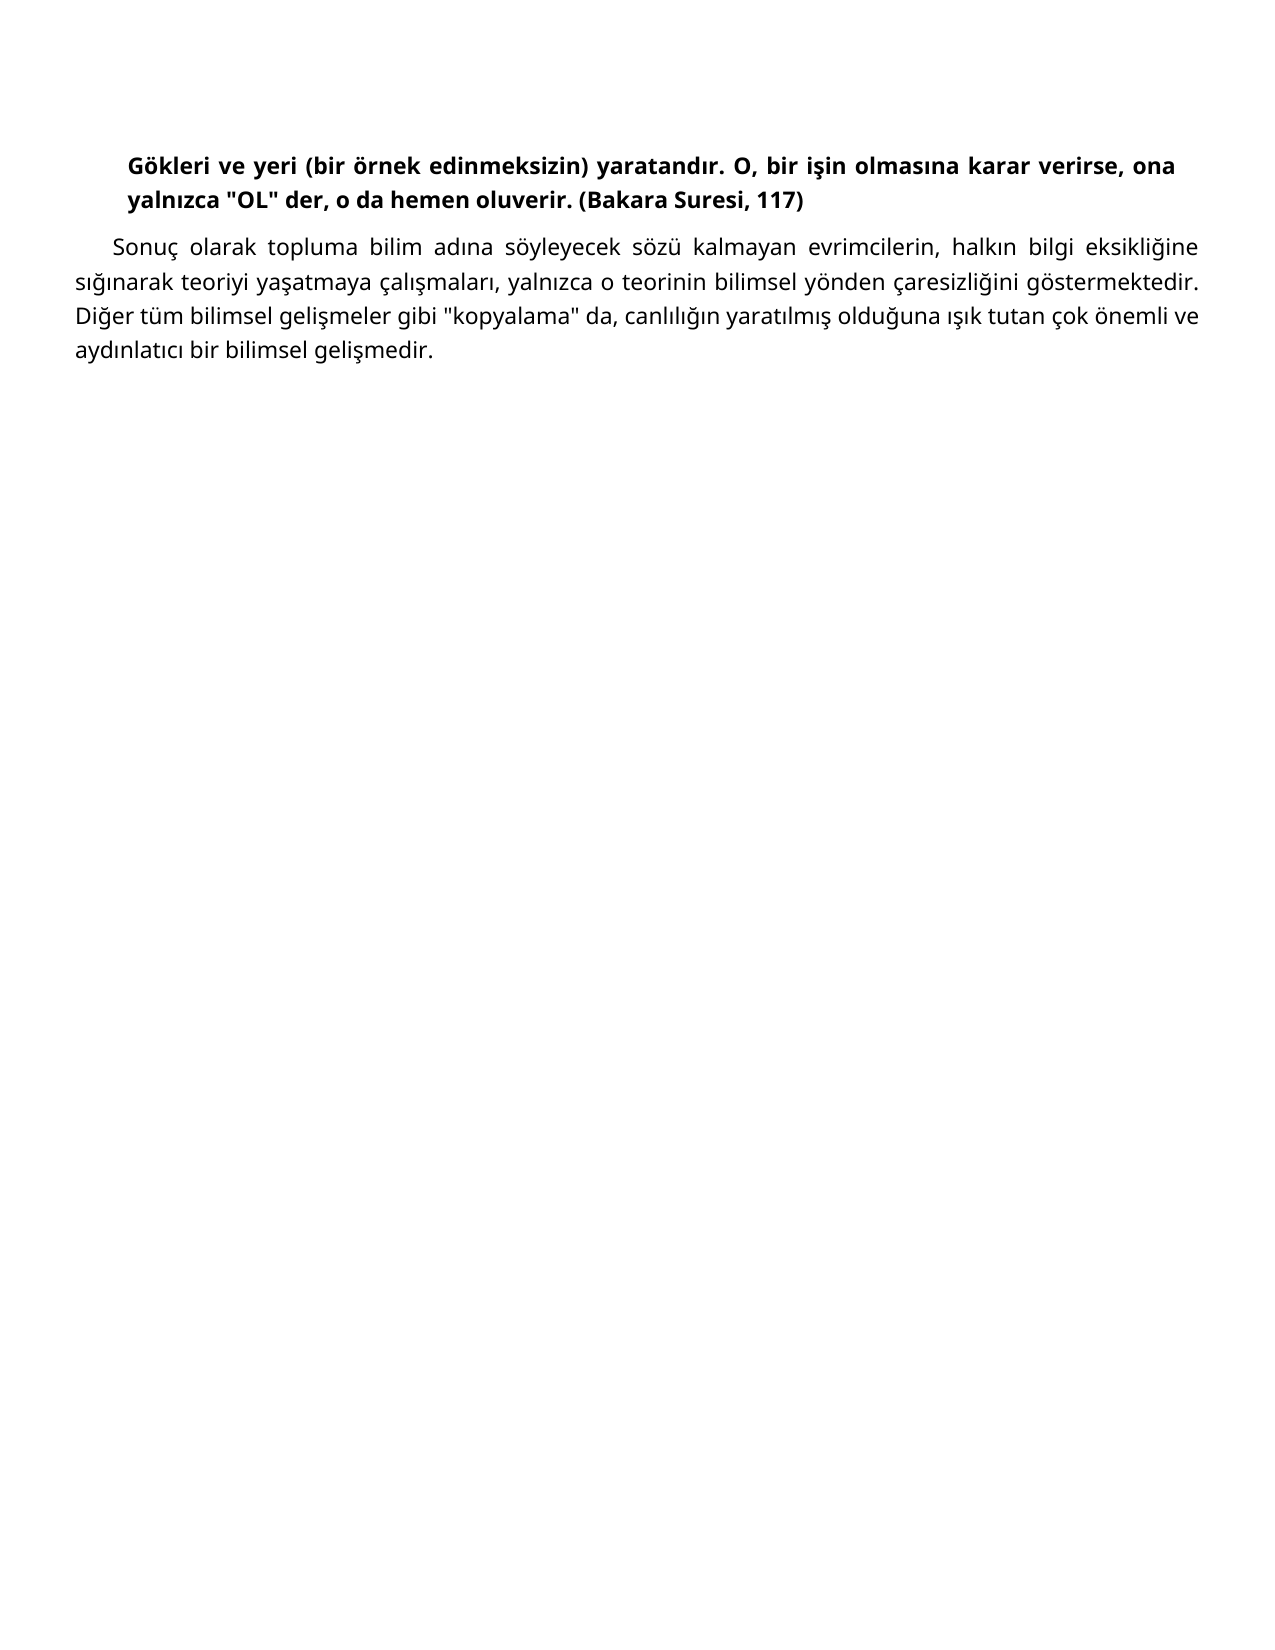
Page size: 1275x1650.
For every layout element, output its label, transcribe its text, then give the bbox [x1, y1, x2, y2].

text Gökleri ve yeri (bir örnek edinmeksizin) yaratandır. O, bir işin olmasına karar verirse, ona yalnızca "OL" der, o da hemen oluverir. (Bakara Suresi, 117) [127, 150, 1177, 216]
text Sonuç olarak topluma bilim adına söyleyecek sözü kalmayan evrimcilerin, halkın bilgi eksikliğine sığınarak teoriyi yaşatmaya çalışmaları, yalnızca o teorinin bilimsel yönden çaresizliğini göstermektedir. Diğer tüm bilimsel gelişmeler gibi "kopyalama" da, canlılığın yaratılmış olduğuna ışık tutan çok önemli ve aydınlatıcı bir bilimsel gelişmedir. [75, 231, 1200, 366]
